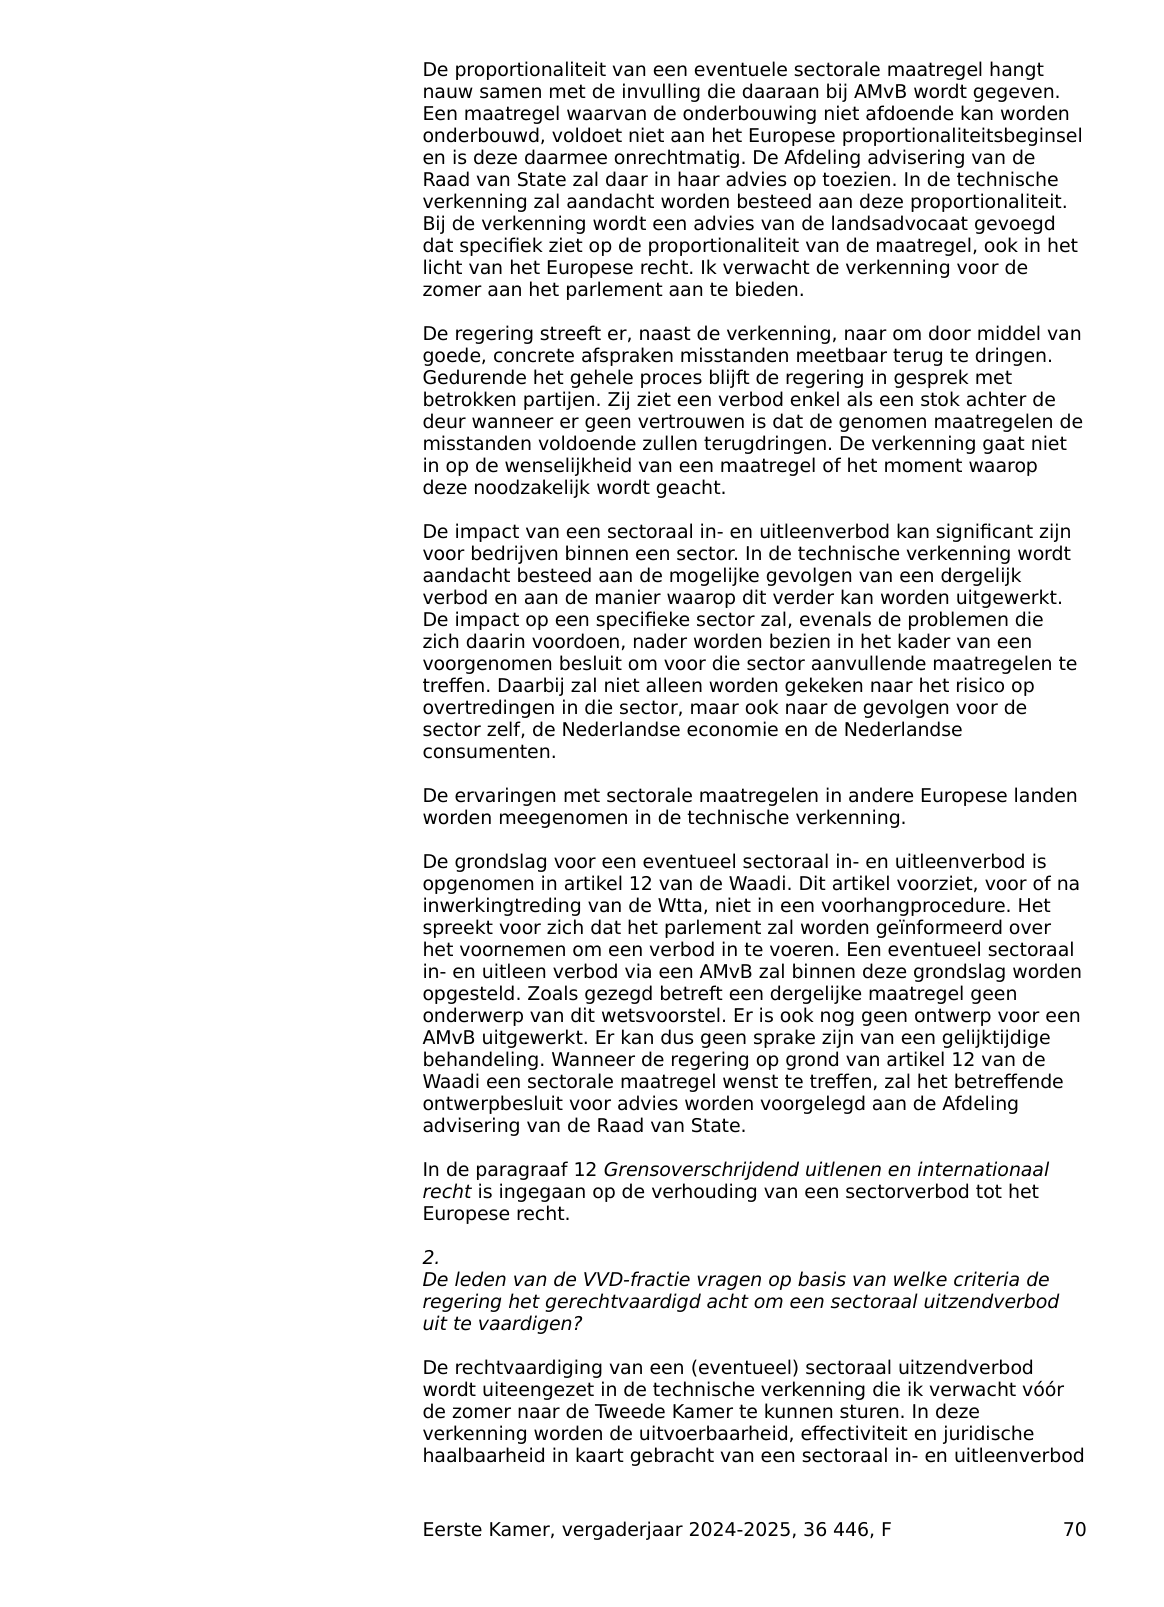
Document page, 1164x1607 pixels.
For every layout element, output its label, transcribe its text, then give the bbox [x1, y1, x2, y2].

text De leden van de VVD-fractie vragen op basis van welke criteria de regering het gerechtvaardigd acht om een sectoraal uitzendverbod uit te vaardigen? [422, 1269, 1087, 1335]
text De impact van een sectoraal in- en uitleenverbod kan significant zijn voor bedrijven binnen een sector. In de technische verkenning wordt aandacht besteed aan de mogelijke gevolgen van een dergelijk verbod en aan de manier waarop dit verder kan worden uitgewerkt. De impact op een specifieke sector zal, evenals de problemen die zich daarin voordoen, nader worden bezien in het kader van een voorgenomen besluit om voor die sector aanvullende maatregelen te treffen. Daarbij zal niet alleen worden gekeken naar het risico op overtredingen in die sector, maar ook naar de gevolgen voor de sector zelf, de Nederlandse economie en de Nederlandse consumenten. [422, 521, 1087, 763]
text De regering streeft er, naast de verkenning, naar om door middel van goede, concrete afspraken misstanden meetbaar terug te dringen. Gedurende het gehele proces blijft de regering in gesprek met betrokken partijen. Zij ziet een verbod enkel als een stok achter de deur wanneer er geen vertrouwen is dat de genomen maatregelen de misstanden voldoende zullen terugdringen. De verkenning gaat niet in op de wenselijkheid van een maatregel of het moment waarop deze noodzakelijk wordt geacht. [422, 323, 1087, 499]
text De ervaringen met sectorale maatregelen in andere Europese landen worden meegenomen in de technische verkenning. [422, 785, 1087, 829]
text De rechtvaardiging van een (eventueel) sectoraal uitzendverbod wordt uiteengezet in de technische verkenning die ik verwacht vóór de zomer naar de Tweede Kamer te kunnen sturen. In deze verkenning worden de uitvoerbaarheid, effectiviteit en juridische haalbaarheid in kaart gebracht van een sectoraal in- en uitleenverbod [422, 1357, 1087, 1467]
text De proportionaliteit van een eventuele sectorale maatregel hangt nauw samen met de invulling die daaraan bij AMvB wordt gegeven. Een maatregel waarvan de onderbouwing niet afdoende kan worden onderbouwd, voldoet niet aan het Europese proportionaliteitsbeginsel en is deze daarmee onrechtmatig. De Afdeling advisering van de Raad van State zal daar in haar advies op toezien. In de technische verkenning zal aandacht worden besteed aan deze proportionaliteit. Bij de verkenning wordt een advies van de landsadvocaat gevoegd dat specifiek ziet op de proportionaliteit van de maatregel, ook in het licht van het Europese recht. Ik verwacht de verkenning voor de zomer aan het parlement aan te bieden. [422, 59, 1087, 301]
text In de paragraaf 12 Grensoverschrijdend uitlenen en internationaal recht is ingegaan op de verhouding van een sectorverbod tot het Europese recht. [422, 1159, 1087, 1225]
text 2. [422, 1247, 1087, 1269]
text De grondslag voor een eventueel sectoraal in- en uitleenverbod is opgenomen in artikel 12 van de Waadi. Dit artikel voorziet, voor of na inwerkingtreding van de Wtta, niet in een voorhangprocedure. Het spreekt voor zich dat het parlement zal worden geïnformeerd over het voornemen om een verbod in te voeren. Een eventueel sectoraal in- en uitleen verbod via een AMvB zal binnen deze grondslag worden opgesteld. Zoals gezegd betreft een dergelijke maatregel geen onderwerp van dit wetsvoorstel. Er is ook nog geen ontwerp voor een AMvB uitgewerkt. Er kan dus geen sprake zijn van een gelijktijdige behandeling. Wanneer de regering op grond van artikel 12 van de Waadi een sectorale maatregel wenst te treffen, zal het betreffende ontwerpbesluit voor advies worden voorgelegd aan de Afdeling advisering van de Raad van State. [422, 851, 1087, 1137]
